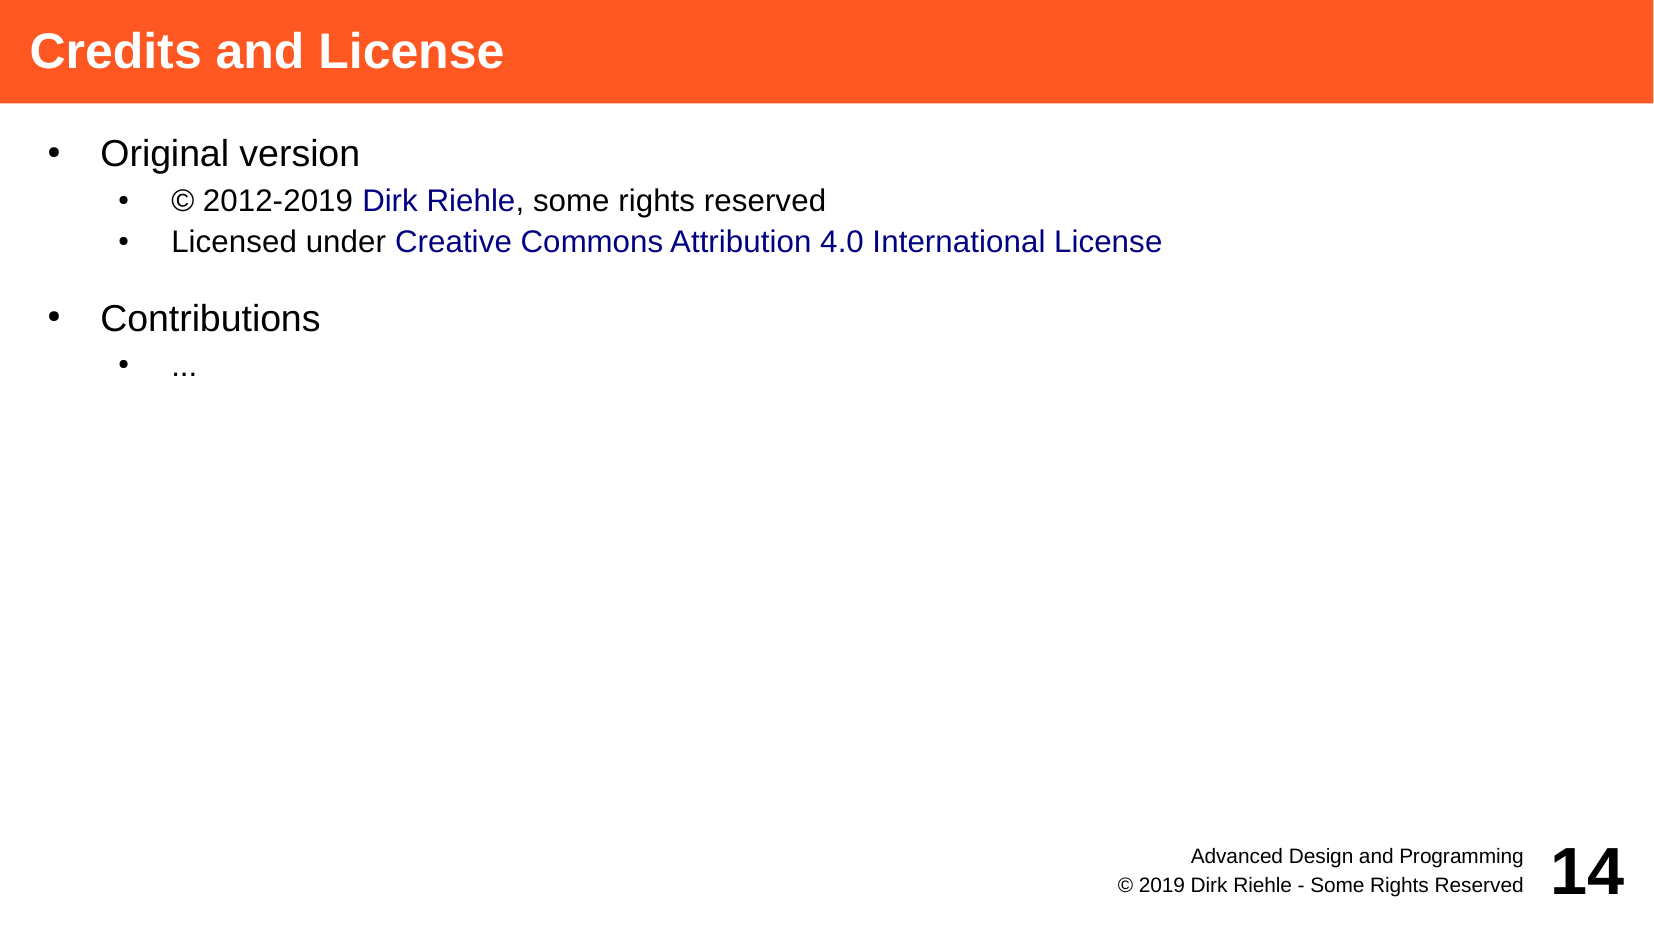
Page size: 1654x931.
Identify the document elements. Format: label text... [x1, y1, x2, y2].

title Credits and License [0, 0, 1654, 104]
list Original version © 2012-2019 Dirk Riehle, some rights reserved Licensed under Creative Commons Attribution 4.0 International License Contributions ... [29, 132, 1625, 813]
